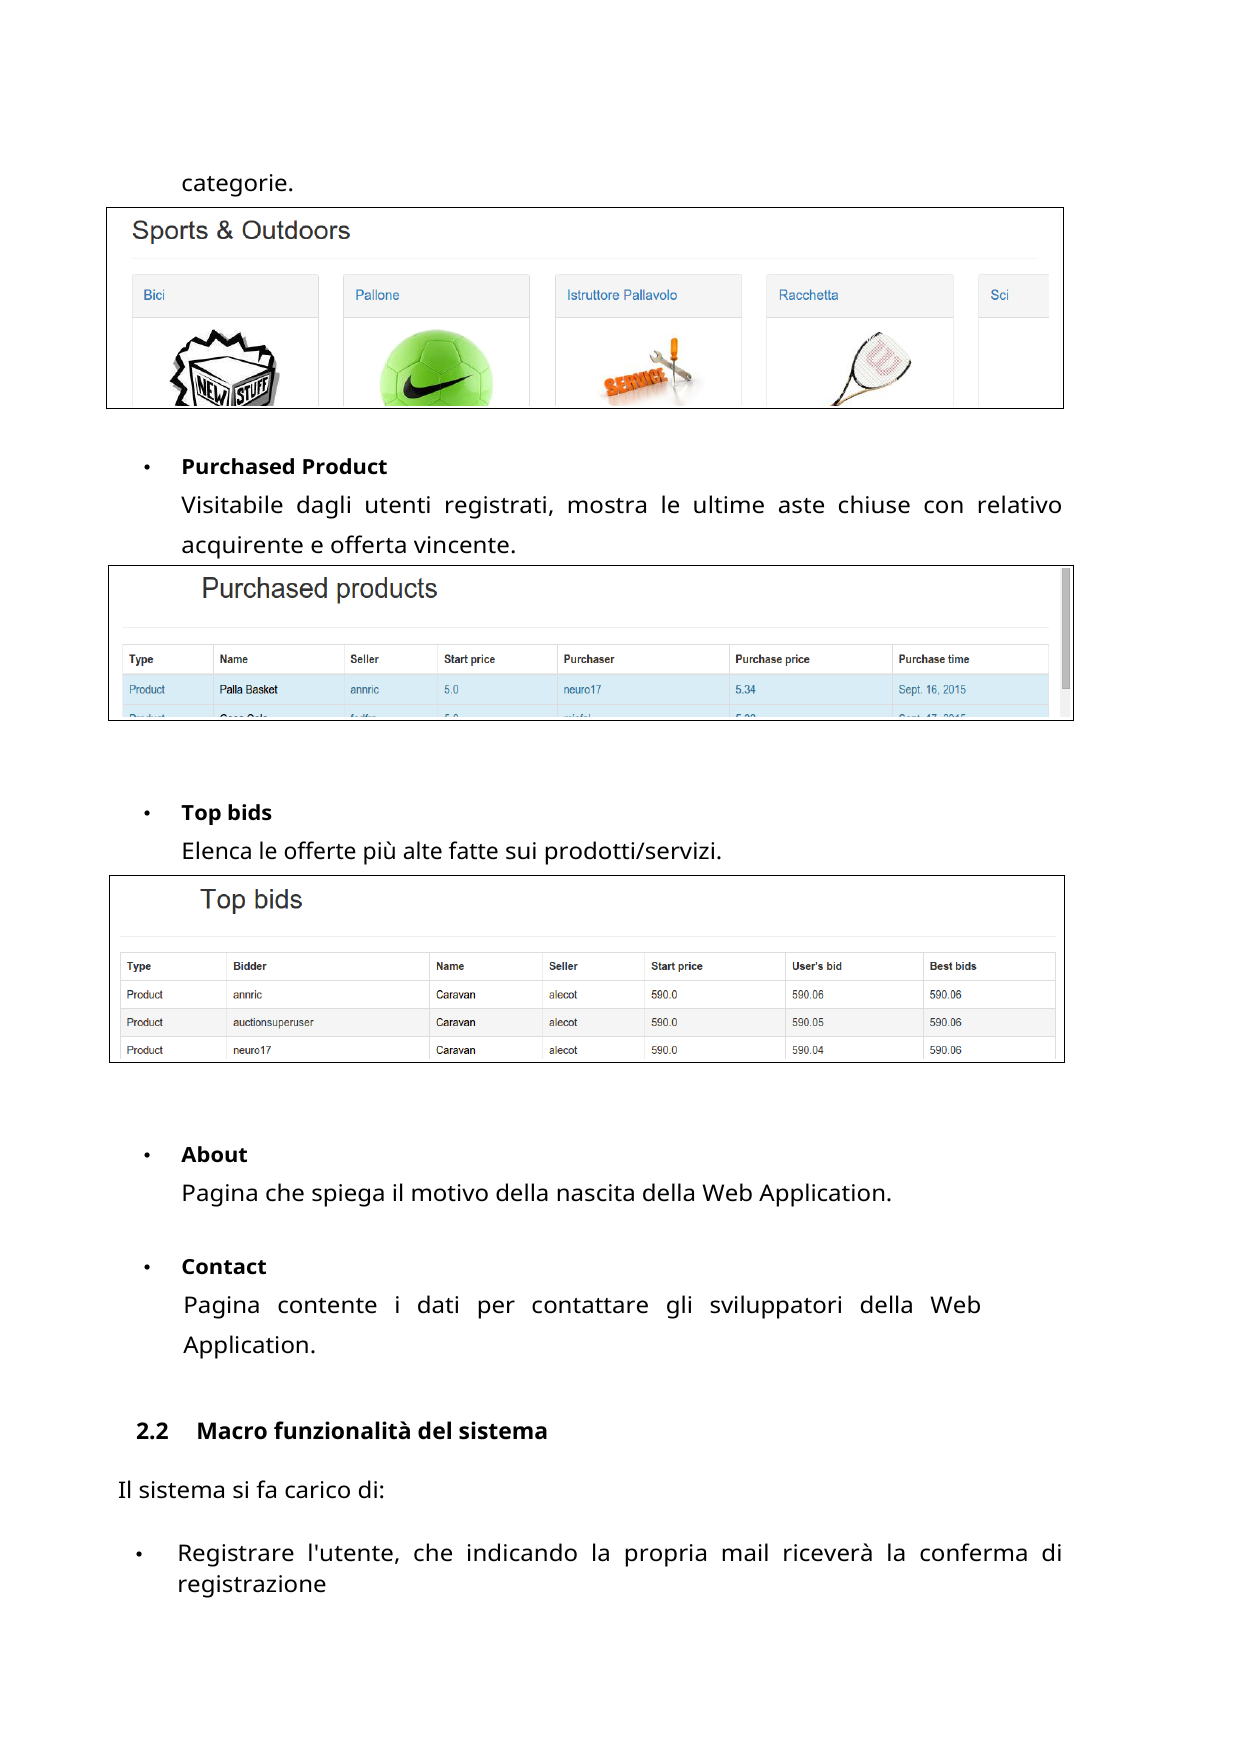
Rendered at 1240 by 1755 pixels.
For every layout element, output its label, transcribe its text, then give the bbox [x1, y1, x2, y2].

text Il sistema si fa carico di: [118, 1474, 1064, 1505]
picture [113, 879, 1062, 1059]
list About [144, 1140, 1064, 1169]
list Elenca le offerte più alte fatte sui prodotti/servizi. [144, 835, 1064, 866]
list categorie. [144, 167, 1064, 198]
list Registrare l'utente, che indicando la propria mail riceverà la conferma di registrazione [136, 1537, 1064, 1599]
text Pagina contente i dati per contattare gli sviluppatori della Web Application. [183, 1289, 982, 1360]
list Contact [144, 1252, 1064, 1280]
list Visitabile dagli utenti registrati, mostra le ultime aste chiuse con relativo acquirente e offerta vincente. [144, 489, 1064, 560]
list Purchased Product [144, 452, 1064, 481]
picture [110, 211, 1061, 406]
list Top bids [144, 798, 1064, 827]
list Macro funzionalità del sistema [136, 1415, 1064, 1446]
picture [111, 568, 1071, 717]
list Pagina che spiega il motivo della nascita della Web Application. [144, 1177, 1064, 1208]
